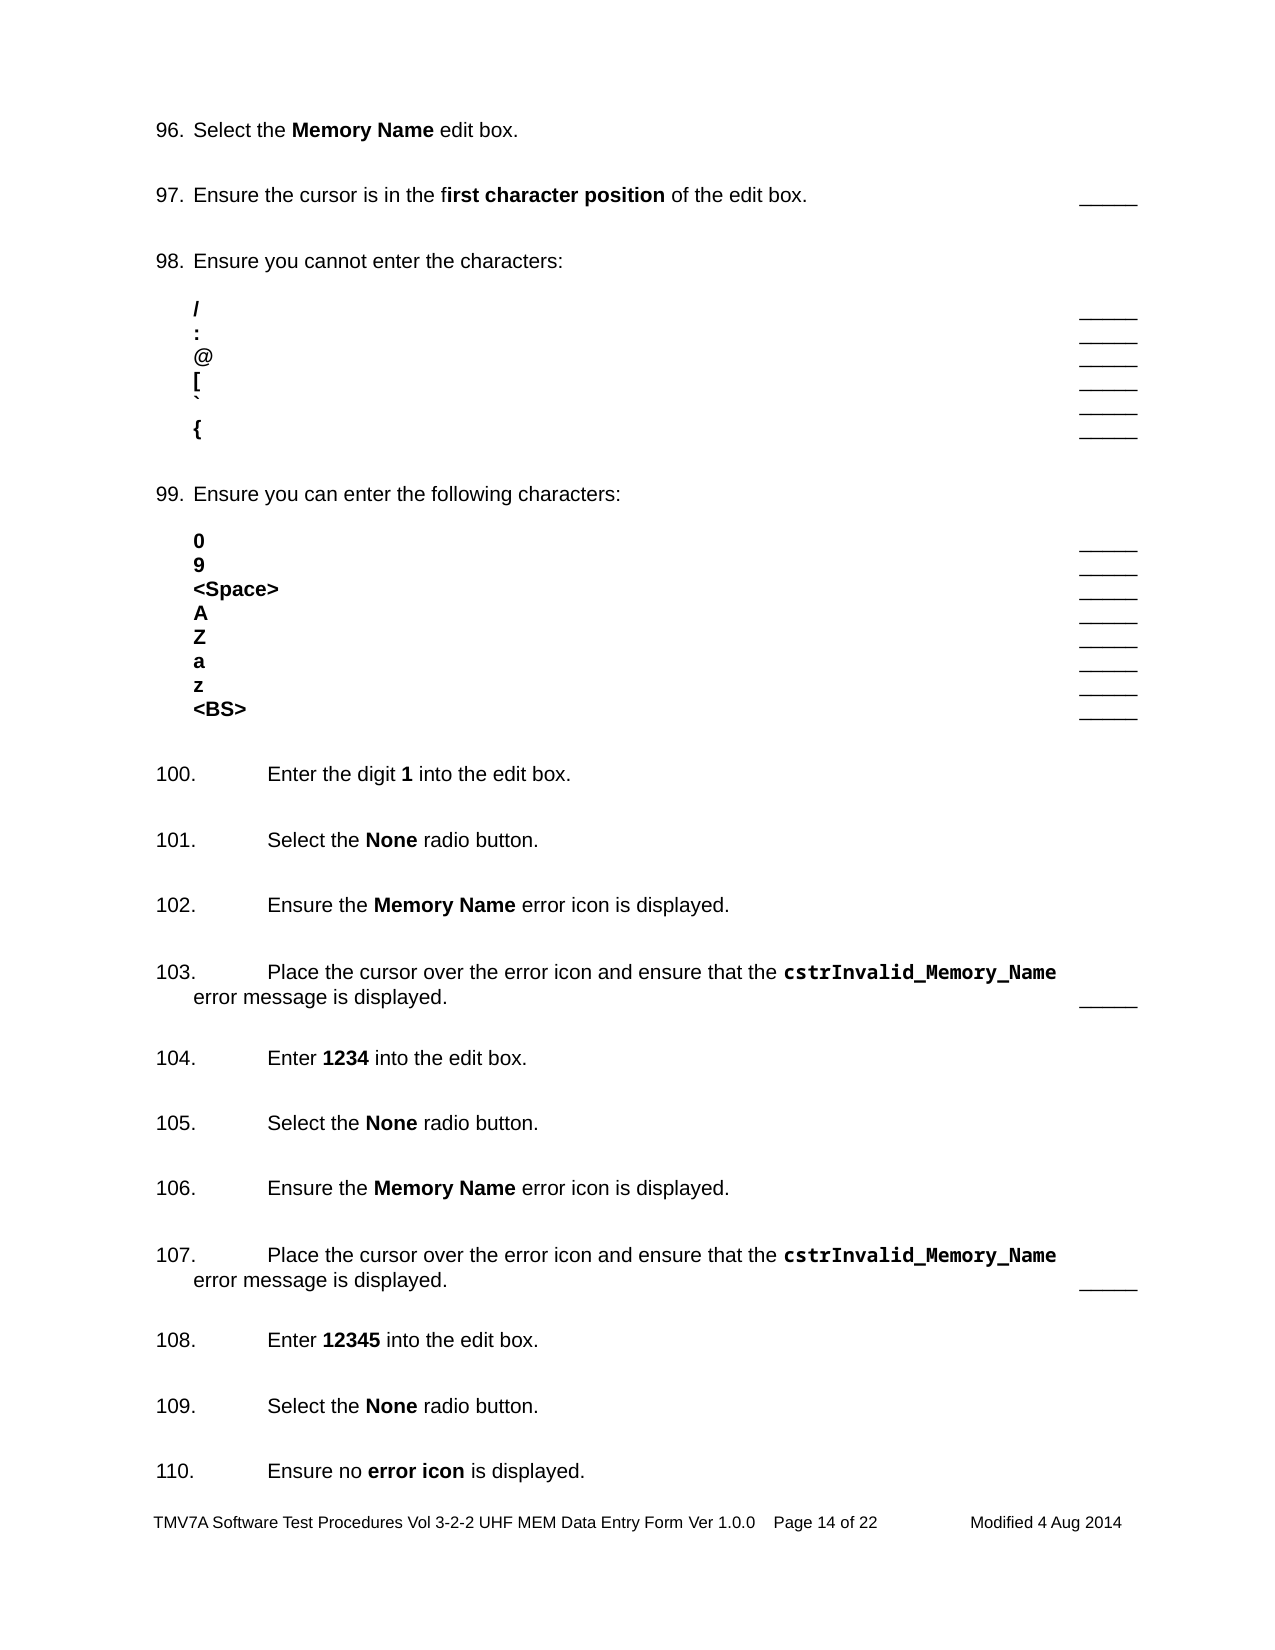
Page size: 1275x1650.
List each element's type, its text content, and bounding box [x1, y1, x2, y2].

list Select the Memory Name edit box. [156, 118, 1157, 171]
list Place the cursor over the error icon and ensure that the cstrInvalid_Memory_Name error message is displayed. _____ [156, 1241, 1157, 1316]
list Enter the digit 1 into the edit box. [156, 762, 1157, 815]
list Enter 1234 into the edit box. [156, 1045, 1157, 1098]
list Select the None radio button. [156, 827, 1157, 880]
list Ensure no error icon is displayed. [156, 1459, 1157, 1483]
list Enter 12345 into the edit box. [156, 1328, 1157, 1381]
list Ensure the Memory Name error icon is displayed. [156, 893, 1157, 945]
list Ensure you can enter the following characters: 0 _____ 9 _____ <Space> _____ A _____ Z _____ a _____ z _____ <BS> _____ [156, 481, 1157, 750]
list Ensure the Memory Name error icon is displayed. [156, 1176, 1157, 1228]
list Select the None radio button. [156, 1393, 1157, 1446]
list Place the cursor over the error icon and ensure that the cstrInvalid_Memory_Name error message is displayed. _____ [156, 958, 1157, 1033]
list Ensure you cannot enter the characters: / _____ : _____ @ _____ [ _____ ` _____ { _____ [156, 248, 1157, 469]
list Select the None radio button. [156, 1111, 1157, 1163]
list Ensure the cursor is in the first character position of the edit box. _____ [156, 183, 1157, 236]
